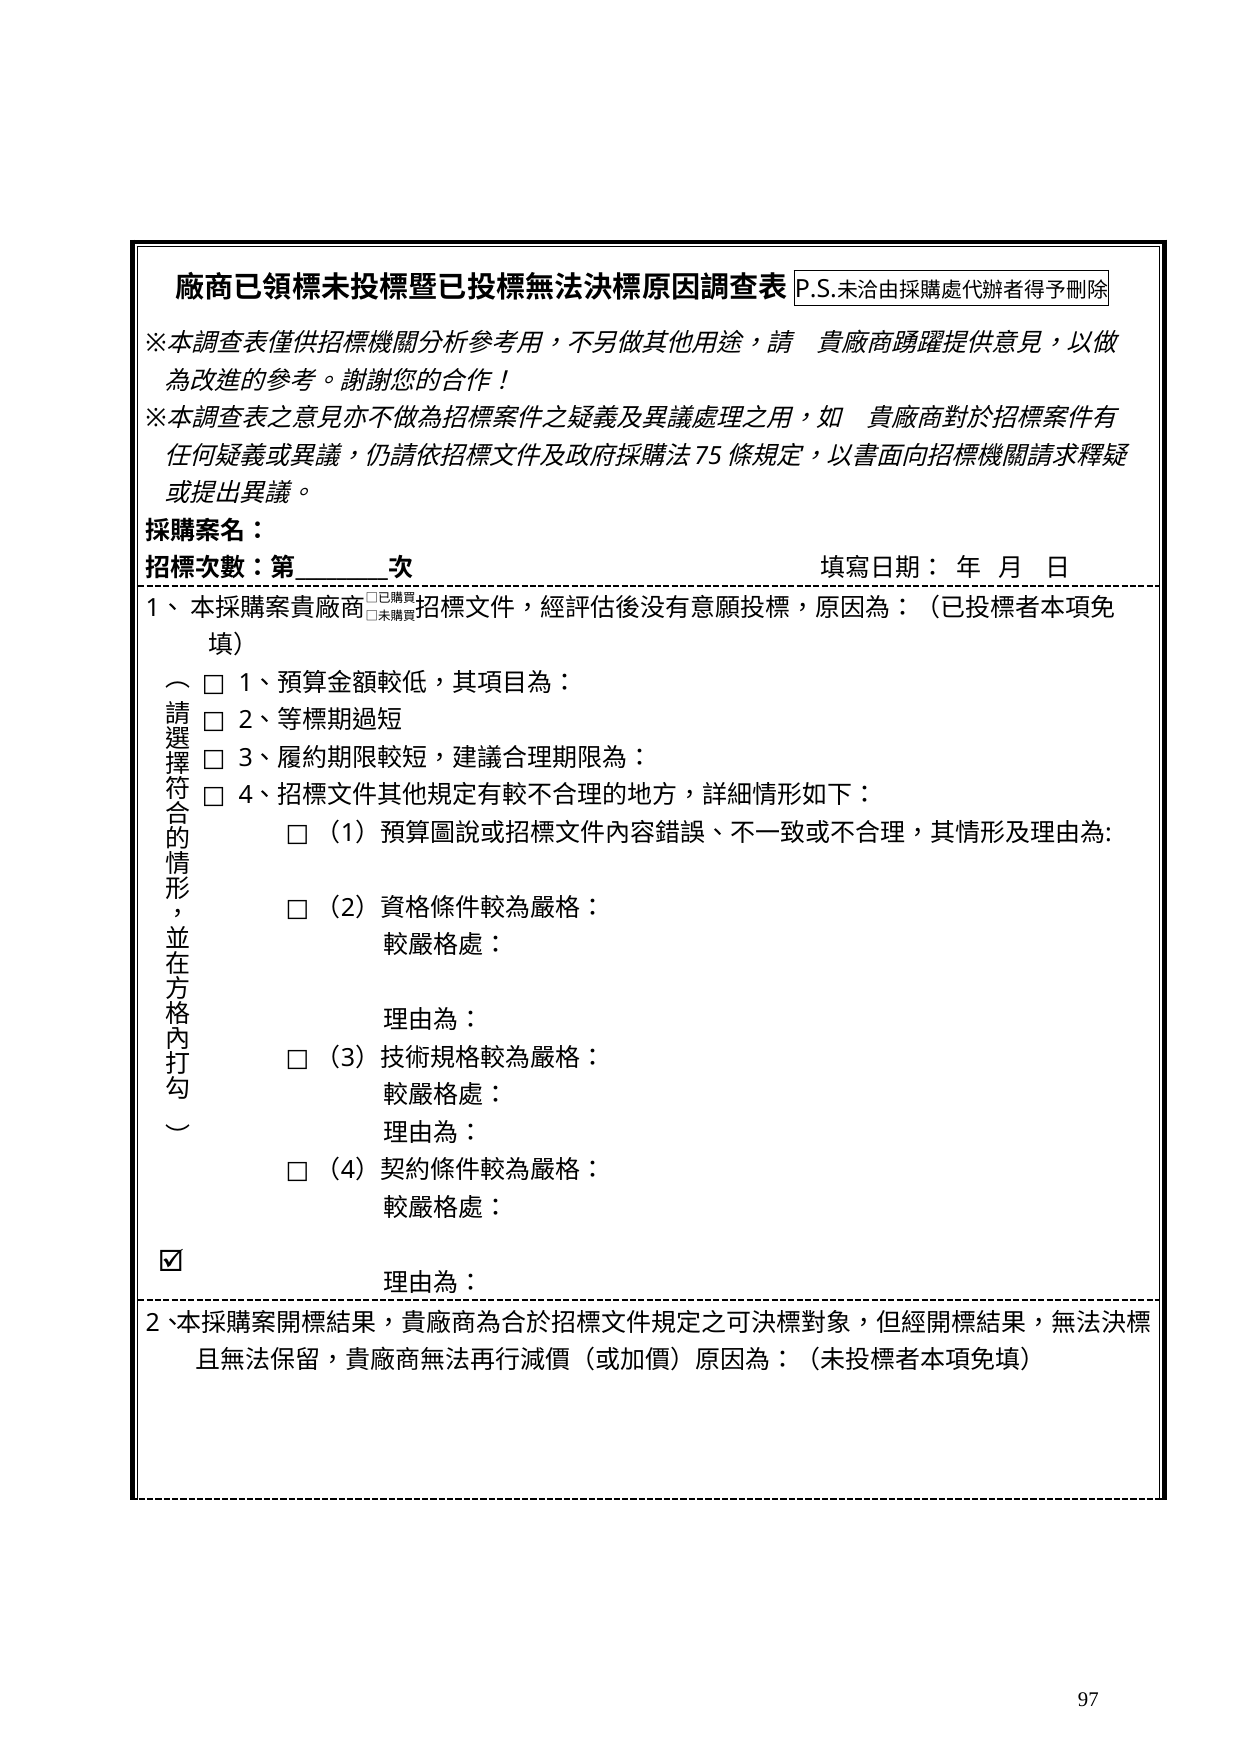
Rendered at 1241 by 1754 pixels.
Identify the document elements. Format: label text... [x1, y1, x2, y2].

table_header 廠商已領標未投標暨已投標無法決標原因調查表P.S.未洽由採購處代辦者得予刪除 [138, 247, 1159, 322]
table_cell 1、 本採購案貴廠商□已購買□未購買招標文件，經評估後没有意願投標，原因為：（已投標者本項免填） □ 1、預算金額較低，其項目為： □ 2、等標期過短 □ 3、履約期限較短，建議合理期限為： □ 4、招標文件其他規定有較不合理的地方，詳細情形如下： □ （1）預算圖說或招標文件內容錯誤、不一致或不合理，其情形及理由為: □ （2）資格條件較為嚴格： 較嚴格處： 理由為： □ （3）技術規格較為嚴格： 較嚴格處： 理由為： □ （4）契約條件較為嚴格： 較嚴格處： 理由為： [138, 585, 1159, 1299]
table_cell 採購案名： 招標次數：第_________次 填寫日期： 年 月 日 [138, 510, 1159, 585]
table_cell ※本調查表僅供招標機關分析參考用，不另做其他用途，請 貴廠商踴躍提供意見，以做為改進的參考。謝謝您的合作！ ※本調查表之意見亦不做為招標案件之疑義及異議處理之用，如 貴廠商對於招標案件有任何疑義或異議，仍請依招標文件及政府採購法75條規定，以書面向招標機關請求釋疑或提出異議。 [138, 322, 1159, 510]
table_cell 2、本採購案開標結果，貴廠商為合於招標文件規定之可決標對象，但經開標結果，無法決標且無法保留，貴廠商無法再行減價（或加價）原因為：（未投標者本項免填） [138, 1299, 1159, 1498]
